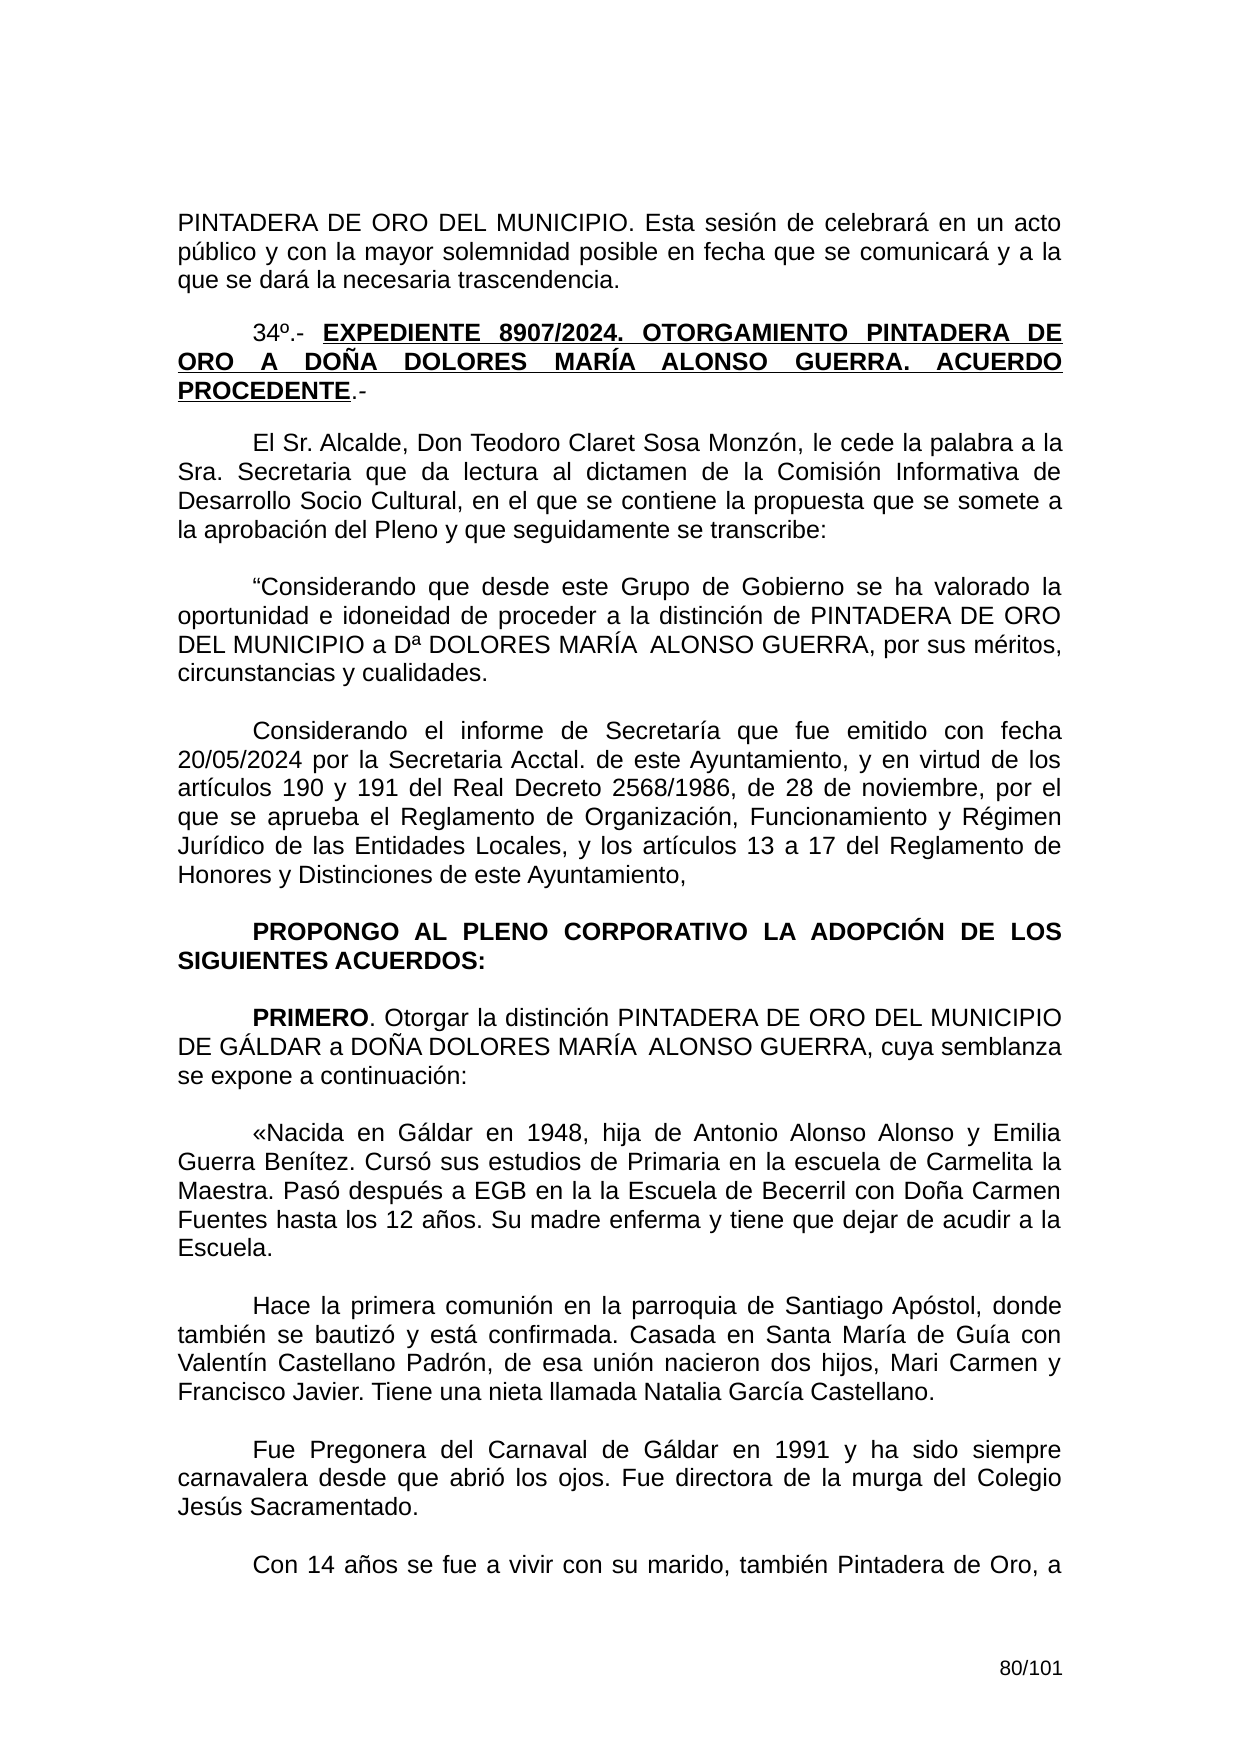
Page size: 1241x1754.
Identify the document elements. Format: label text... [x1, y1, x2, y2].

text “Considerando que desde este Grupo de Gobierno se ha valorado la oportunidad e idoneidad de proceder a la distinción de PINTADERA DE ORO DEL MUNICIPIO a Dª DOLORES MARÍA ALONSO GUERRA, por sus méritos, circunstancias y cualidades. [177, 572, 1063, 687]
text Con 14 años se fue a vivir con su marido, también Pintadera de Oro, a [177, 1549, 1063, 1578]
text Fue Pregonera del Carnaval de Gáldar en 1991 y ha sido siempre carnavalera desde que abrió los ojos. Fue directora de la murga del Colegio Jesús Sacramentado. [177, 1434, 1063, 1521]
text PRIMERO. Otorgar la distinción PINTADERA DE ORO DEL MUNICIPIO DE GÁLDAR a DOÑA DOLORES MARÍA ALONSO GUERRA, cuya semblanza se expone a continuación: [177, 1003, 1063, 1089]
text «Nacida en Gáldar en 1948, hija de Antonio Alonso Alonso y Emilia Guerra Benítez. Cursó sus estudios de Primaria en la escuela de Carmelita la Maestra. Pasó después a EGB en la la Escuela de Becerril con Doña Carmen Fuentes hasta los 12 años. Su madre enferma y tiene que dejar de acudir a la Escuela. [177, 1118, 1063, 1262]
text Considerando el informe de Secretaría que fue emitido con fecha 20/05/2024 por la Secretaria Acctal. de este Ayuntamiento, y en virtud de los artículos 190 y 191 del Real Decreto 2568/1986, de 28 de noviembre, por el que se aprueba el Reglamento de Organización, Funcionamiento y Régimen Jurídico de las Entidades Locales, y los artículos 13 a 17 del Reglamento de Honores y Distinciones de este Ayuntamiento, [177, 716, 1063, 888]
text PROPONGO AL PLENO CORPORATIVO LA ADOPCIÓN DE LOS SIGUIENTES ACUERDOS: [177, 917, 1063, 974]
text PROCEDENTE.- [177, 373, 1063, 404]
text Hace la primera comunión en la parroquia de Santiago Apóstol, donde también se bautizó y está confirmada. Casada en Santa María de Guía con Valentín Castellano Padrón, de esa unión nacieron dos hijos, Mari Carmen y Francisco Javier. Tiene una nieta llamada Natalia García Castellano. [177, 1291, 1063, 1406]
text PINTADERA DE ORO DEL MUNICIPIO. Esta sesión de celebrará en un acto público y con la mayor solemnidad posible en fecha que se comunicará y a la que se dará la necesaria trascendencia. [177, 208, 1063, 294]
text El Sr. Alcalde, Don Teodoro Claret Sosa Monzón, le cede la palabra a la Sra. Secretaria que da lectura al dictamen de la Comisión Informativa de Desarrollo Socio Cultural, en el que se contiene la propuesta que se somete a la aprobación del Pleno y que seguidamente se transcribe: [177, 428, 1063, 543]
text 34º.- EXPEDIENTE 8907/2024. OTORGAMIENTO PINTADERA DE ORO A DOÑA DOLORES MARÍA ALONSO GUERRA. ACUERDO [177, 318, 1063, 372]
